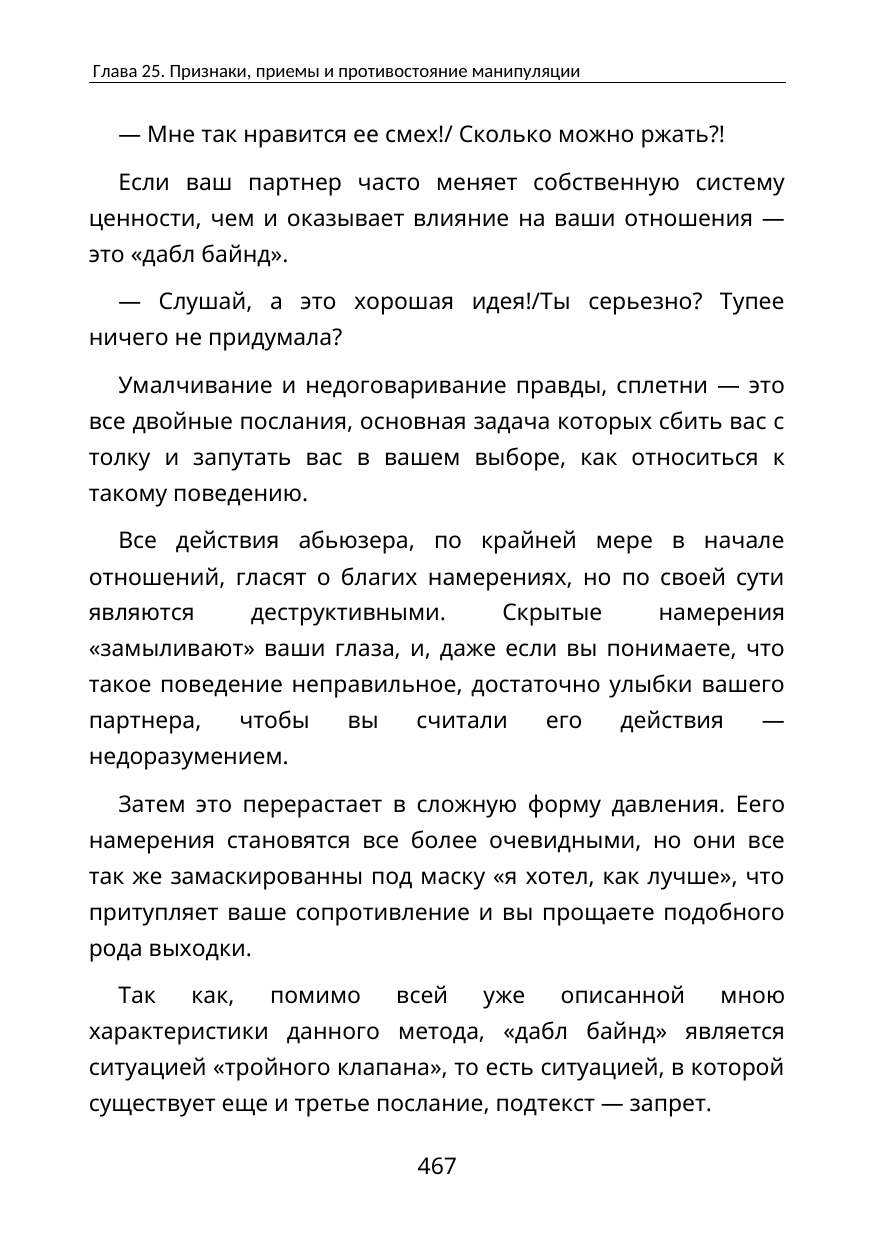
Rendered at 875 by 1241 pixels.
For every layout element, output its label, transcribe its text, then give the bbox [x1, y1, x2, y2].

text Если ваш партнер часто меняет собственную систему ценности, чем и оказывает влияние на ваши отношения — это «дабл байнд». [88, 166, 786, 269]
text Так как, помимо всей уже описанной мною характеристики данного метода, «дабл байнд» является ситуацией «тройного клапана», то есть ситуацией, в которой существует еще и третье послание, подтекст — запрет. [88, 979, 786, 1118]
text — Слушай, а это хорошая идея!/Ты серьезно? Тупее ничего не придумала? [88, 285, 786, 352]
text Умалчивание и недоговаривание правды, сплетни — это все двойные послания, основная задача которых сбить вас с толку и запутать вас в вашем выборе, как относиться к такому поведению. [88, 369, 786, 508]
text — Мне так нравится ее смех!/ Сколько можно ржать?! [88, 118, 786, 149]
text Все действия абьюзера, по крайней мере в начале отношений, гласят о благих намерениях, но по своей сути являются деструктивными. Скрытые намерения «замыливают» ваши глаза, и, даже если вы понимаете, что такое поведение неправильное, достаточно улыбки вашего партнера, чтобы вы считали его действия — недоразумением. [88, 524, 786, 771]
text Затем это перерастает в сложную форму давления. Еего намерения становятся все более очевидными, но они все так же замаскированны под маску «я хотел, как лучше», что притупляет ваше сопротивление и вы прощаете подобного рода выходки. [88, 788, 786, 963]
